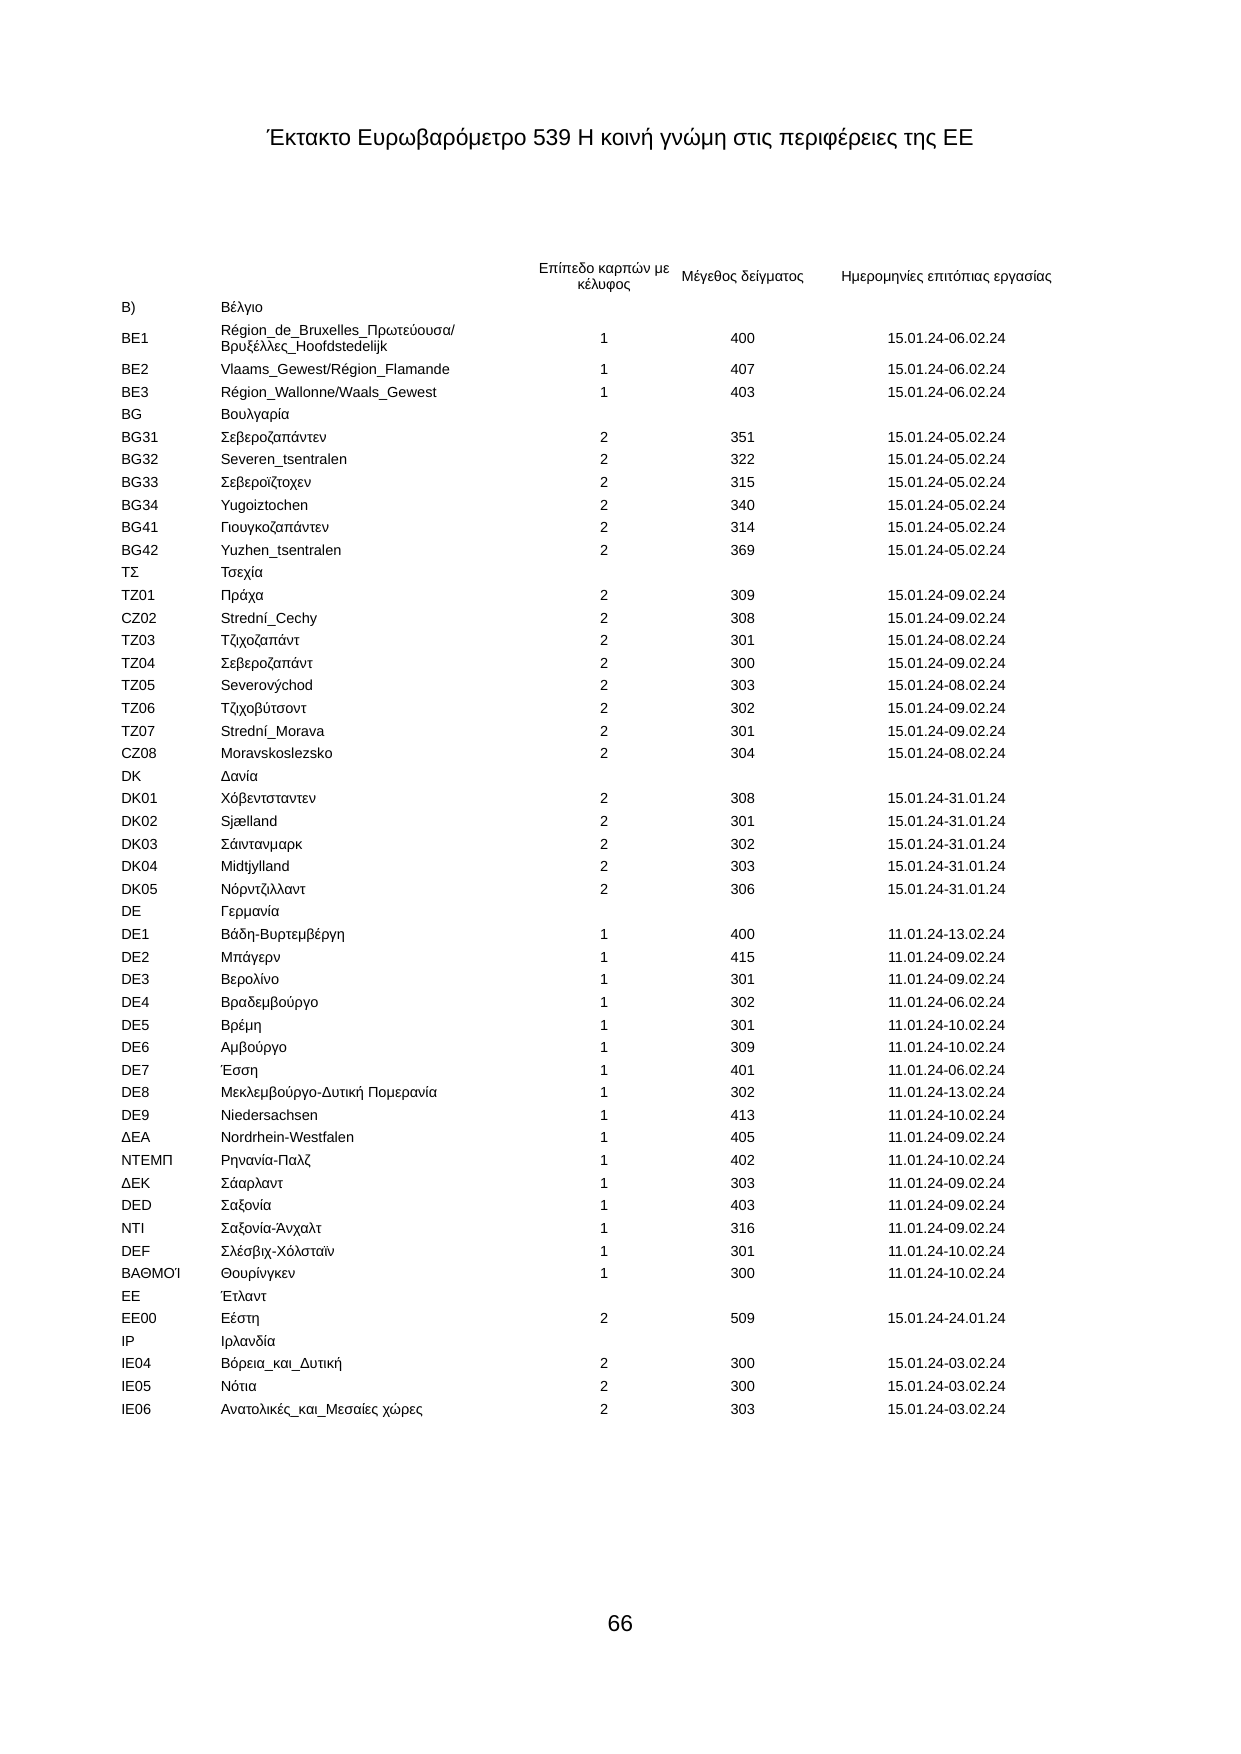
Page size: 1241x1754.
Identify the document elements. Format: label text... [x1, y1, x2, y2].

table_cell DK05 [118, 878, 218, 900]
table_cell ΤΖ07 [118, 719, 218, 742]
table_cell [673, 403, 812, 426]
table_cell Τσεχία [218, 561, 534, 584]
table_cell 2 [535, 674, 673, 697]
table_cell 11.01.24-06.02.24 [812, 991, 1081, 1013]
table_cell Ανατολικές_και_Μεσαίες χώρες [218, 1398, 534, 1420]
table_cell Σάαρλαντ [218, 1171, 534, 1194]
table_cell Δανία [218, 765, 534, 787]
table_cell ΙΡ [118, 1330, 218, 1352]
table_cell ΝΤΕΜΠ [118, 1149, 218, 1171]
table_cell 303 [673, 1171, 812, 1194]
table_cell DED [118, 1194, 218, 1217]
table_cell 15.01.24-31.01.24 [812, 810, 1081, 832]
table_cell ΤΖ06 [118, 697, 218, 719]
table_cell Βρέμη [218, 1013, 534, 1036]
table_cell [535, 561, 673, 584]
table_cell 15.01.24-05.02.24 [812, 539, 1081, 561]
table_header Επίπεδο καρπών με κέλυφος [535, 256, 673, 296]
table_cell 15.01.24-08.02.24 [812, 742, 1081, 764]
table_cell DE6 [118, 1036, 218, 1058]
table_cell 2 [535, 742, 673, 764]
table_cell DE2 [118, 945, 218, 968]
table_cell 1 [535, 1262, 673, 1284]
table_cell Τζιχοβύτσοντ [218, 697, 534, 719]
table_cell 2 [535, 471, 673, 493]
table_cell 403 [673, 380, 812, 403]
table_cell 15.01.24-31.01.24 [812, 787, 1081, 810]
table_cell DE8 [118, 1081, 218, 1104]
table_cell 11.01.24-10.02.24 [812, 1013, 1081, 1036]
table_cell 309 [673, 1036, 812, 1058]
table_cell DK02 [118, 810, 218, 832]
table_cell DE5 [118, 1013, 218, 1036]
table_cell Severen_tsentralen [218, 448, 534, 471]
table_cell 11.01.24-09.02.24 [812, 1194, 1081, 1217]
table_cell 15.01.24-31.01.24 [812, 878, 1081, 900]
table_cell 15.01.24-09.02.24 [812, 652, 1081, 674]
table_cell [673, 900, 812, 923]
table_cell 303 [673, 855, 812, 878]
table_cell Πράχα [218, 584, 534, 606]
table_header Ημερομηνίες επιτόπιας εργασίας [812, 256, 1081, 296]
table_cell Τζιχοζαπάντ [218, 629, 534, 652]
table_cell 405 [673, 1126, 812, 1149]
table_cell 309 [673, 584, 812, 606]
table_cell BG31 [118, 426, 218, 448]
table_cell ΒΕ1 [118, 318, 218, 358]
table_cell BG41 [118, 516, 218, 538]
table_cell 1 [535, 968, 673, 991]
table_cell 301 [673, 1013, 812, 1036]
table_cell Yuzhen_tsentralen [218, 539, 534, 561]
table_cell Strední_Morava [218, 719, 534, 742]
table_cell 2 [535, 584, 673, 606]
table_cell 301 [673, 1239, 812, 1262]
table_cell 301 [673, 629, 812, 652]
table_cell 15.01.24-06.02.24 [812, 380, 1081, 403]
table_cell Βάδη-Βυρτεμβέργη [218, 923, 534, 945]
table_cell [812, 403, 1081, 426]
table_cell 15.01.24-05.02.24 [812, 426, 1081, 448]
table_cell 302 [673, 991, 812, 1013]
table_cell [812, 1285, 1081, 1307]
table_cell Μπάγερν [218, 945, 534, 968]
table_cell 15.01.24-31.01.24 [812, 833, 1081, 855]
table_cell Severovýchod [218, 674, 534, 697]
table_cell 400 [673, 923, 812, 945]
table_cell DE9 [118, 1104, 218, 1126]
table_cell Niedersachsen [218, 1104, 534, 1126]
table_cell 403 [673, 1194, 812, 1217]
table_cell 15.01.24-09.02.24 [812, 697, 1081, 719]
table_cell ΒΑΘΜΟΊ [118, 1262, 218, 1284]
table_cell BG42 [118, 539, 218, 561]
table_cell 11.01.24-09.02.24 [812, 945, 1081, 968]
table_cell BG [118, 403, 218, 426]
table_cell 11.01.24-10.02.24 [812, 1036, 1081, 1058]
table_cell Θουρίνγκεν [218, 1262, 534, 1284]
table_cell [673, 296, 812, 318]
table_cell [673, 561, 812, 584]
table_cell 15.01.24-06.02.24 [812, 318, 1081, 358]
table_cell 1 [535, 1217, 673, 1239]
table_cell 15.01.24-03.02.24 [812, 1352, 1081, 1375]
table_cell Σλέσβιχ-Χόλσταϊν [218, 1239, 534, 1262]
table_cell 15.01.24-09.02.24 [812, 584, 1081, 606]
table_cell [673, 1330, 812, 1352]
table_cell 407 [673, 358, 812, 380]
table_cell Yugoiztochen [218, 493, 534, 516]
table_cell ΙΕ05 [118, 1375, 218, 1397]
table_cell [673, 1285, 812, 1307]
table_cell Région_de_Bruxelles_Πρωτεύουσα/Βρυξέλλες_Hoofdstedelijk [218, 318, 534, 358]
table_cell 1 [535, 358, 673, 380]
table_cell [812, 296, 1081, 318]
table_cell Εέστη [218, 1307, 534, 1330]
table_cell Νόρντζιλλαντ [218, 878, 534, 900]
table_cell BG34 [118, 493, 218, 516]
table_cell 11.01.24-09.02.24 [812, 968, 1081, 991]
table_cell 308 [673, 787, 812, 810]
table_cell 15.01.24-03.02.24 [812, 1398, 1081, 1420]
table_cell Αμβούργο [218, 1036, 534, 1058]
table_cell DE7 [118, 1059, 218, 1081]
table_cell 15.01.24-05.02.24 [812, 471, 1081, 493]
table_cell ΒΕ2 [118, 358, 218, 380]
table_cell 402 [673, 1149, 812, 1171]
table_cell 15.01.24-08.02.24 [812, 629, 1081, 652]
table_cell 1 [535, 945, 673, 968]
table_cell 11.01.24-10.02.24 [812, 1149, 1081, 1171]
table_cell 1 [535, 1013, 673, 1036]
table_cell 322 [673, 448, 812, 471]
table_cell 1 [535, 1171, 673, 1194]
table_cell 2 [535, 810, 673, 832]
table_cell 11.01.24-09.02.24 [812, 1217, 1081, 1239]
table_cell 15.01.24-05.02.24 [812, 493, 1081, 516]
table_cell 11.01.24-06.02.24 [812, 1059, 1081, 1081]
table_cell Βερολίνο [218, 968, 534, 991]
table_header [118, 256, 218, 296]
table_cell [535, 1285, 673, 1307]
table_cell 302 [673, 697, 812, 719]
table_cell 11.01.24-10.02.24 [812, 1104, 1081, 1126]
table_cell DK03 [118, 833, 218, 855]
table_cell 2 [535, 516, 673, 538]
table_cell Σάιντανμαρκ [218, 833, 534, 855]
table_cell 2 [535, 719, 673, 742]
table_cell ΕΕ [118, 1285, 218, 1307]
table_cell 303 [673, 674, 812, 697]
table_cell 11.01.24-10.02.24 [812, 1239, 1081, 1262]
table_cell 15.01.24-03.02.24 [812, 1375, 1081, 1397]
table_cell 413 [673, 1104, 812, 1126]
table_cell 300 [673, 1352, 812, 1375]
table_cell Νότια [218, 1375, 534, 1397]
table_cell ΤΖ03 [118, 629, 218, 652]
table_cell Έσση [218, 1059, 534, 1081]
table_cell Βραδεμβούργο [218, 991, 534, 1013]
table_cell 2 [535, 697, 673, 719]
table_cell [812, 765, 1081, 787]
table_cell Μεκλεμβούργο-Δυτική Πομερανία [218, 1081, 534, 1104]
table_cell DK [118, 765, 218, 787]
table_cell Σαξονία-Άνχαλτ [218, 1217, 534, 1239]
table_cell 1 [535, 923, 673, 945]
table_cell Βόρεια_και_Δυτική [218, 1352, 534, 1375]
table_cell 1 [535, 1239, 673, 1262]
table_cell 11.01.24-09.02.24 [812, 1171, 1081, 1194]
table_cell 301 [673, 719, 812, 742]
table_cell DEF [118, 1239, 218, 1262]
table_cell [535, 1330, 673, 1352]
table_cell 351 [673, 426, 812, 448]
table_cell 314 [673, 516, 812, 538]
table_cell [673, 765, 812, 787]
table_cell 11.01.24-10.02.24 [812, 1262, 1081, 1284]
table_cell Χόβεντσταντεν [218, 787, 534, 810]
table_cell Moravskoslezsko [218, 742, 534, 764]
table_cell 415 [673, 945, 812, 968]
table_cell Strední_Cechy [218, 606, 534, 629]
table_cell ΤΖ01 [118, 584, 218, 606]
table_cell 1 [535, 1059, 673, 1081]
table_cell 303 [673, 1398, 812, 1420]
table_header [218, 256, 534, 296]
table_cell 1 [535, 380, 673, 403]
table_cell 15.01.24-09.02.24 [812, 606, 1081, 629]
table_cell 306 [673, 878, 812, 900]
table_cell Région_Wallonne/Waals_Gewest [218, 380, 534, 403]
table_cell 400 [673, 318, 812, 358]
table_cell Σεβεροϊζτοχεν [218, 471, 534, 493]
table_cell 15.01.24-06.02.24 [812, 358, 1081, 380]
table_cell ΤΖ04 [118, 652, 218, 674]
table_cell 1 [535, 1149, 673, 1171]
table_cell ΔΕΚ [118, 1171, 218, 1194]
table_cell CZ08 [118, 742, 218, 764]
table_cell Ρηνανία-Παλζ [218, 1149, 534, 1171]
table_cell 2 [535, 1398, 673, 1420]
table_cell 300 [673, 652, 812, 674]
table_cell 2 [535, 629, 673, 652]
table_cell 302 [673, 1081, 812, 1104]
table_cell ΔΕΑ [118, 1126, 218, 1149]
table_cell 1 [535, 1126, 673, 1149]
table_cell Σεβεροζαπάντεν [218, 426, 534, 448]
table_cell DK01 [118, 787, 218, 810]
table_cell BG32 [118, 448, 218, 471]
table_cell 2 [535, 539, 673, 561]
table_cell Βέλγιο [218, 296, 534, 318]
table_cell Midtjylland [218, 855, 534, 878]
table_cell ΤΖ05 [118, 674, 218, 697]
table_cell 11.01.24-09.02.24 [812, 1126, 1081, 1149]
table_cell 15.01.24-05.02.24 [812, 448, 1081, 471]
table_cell BG33 [118, 471, 218, 493]
table_cell 401 [673, 1059, 812, 1081]
table_cell 1 [535, 1036, 673, 1058]
table_cell 308 [673, 606, 812, 629]
table_cell CZ02 [118, 606, 218, 629]
table_cell 2 [535, 1375, 673, 1397]
table_cell 1 [535, 1104, 673, 1126]
table_cell 1 [535, 991, 673, 1013]
table_cell 2 [535, 652, 673, 674]
table_cell [535, 900, 673, 923]
table_cell Βουλγαρία [218, 403, 534, 426]
table_cell 301 [673, 968, 812, 991]
table_cell Γιουγκοζαπάντεν [218, 516, 534, 538]
table_cell 2 [535, 1307, 673, 1330]
table_cell Σεβεροζαπάντ [218, 652, 534, 674]
table_cell 2 [535, 833, 673, 855]
table_cell 300 [673, 1262, 812, 1284]
table_cell Ιρλανδία [218, 1330, 534, 1352]
table_cell ΙΕ04 [118, 1352, 218, 1375]
table_cell 300 [673, 1375, 812, 1397]
table_cell 2 [535, 606, 673, 629]
table_cell DK04 [118, 855, 218, 878]
table_cell 302 [673, 833, 812, 855]
table_cell Β) [118, 296, 218, 318]
table_cell [535, 403, 673, 426]
table_cell 316 [673, 1217, 812, 1239]
table_cell 301 [673, 810, 812, 832]
table_cell ΒΕ3 [118, 380, 218, 403]
table_cell 369 [673, 539, 812, 561]
table_cell 2 [535, 855, 673, 878]
table_cell DE4 [118, 991, 218, 1013]
table_cell Sjælland [218, 810, 534, 832]
table_cell 1 [535, 318, 673, 358]
table_cell 2 [535, 1352, 673, 1375]
table_cell [535, 765, 673, 787]
table_cell 11.01.24-13.02.24 [812, 1081, 1081, 1104]
table_cell ΤΣ [118, 561, 218, 584]
table_cell 340 [673, 493, 812, 516]
table_cell 15.01.24-05.02.24 [812, 516, 1081, 538]
table_cell 315 [673, 471, 812, 493]
table_cell 11.01.24-13.02.24 [812, 923, 1081, 945]
table_cell 304 [673, 742, 812, 764]
table_cell Έτλαντ [218, 1285, 534, 1307]
table_cell [812, 561, 1081, 584]
table_cell Γερμανία [218, 900, 534, 923]
table_cell 15.01.24-31.01.24 [812, 855, 1081, 878]
table_cell 1 [535, 1081, 673, 1104]
table_header Μέγεθος δείγματος [673, 256, 812, 296]
table_cell 2 [535, 787, 673, 810]
table_cell 2 [535, 493, 673, 516]
table_cell 1 [535, 1194, 673, 1217]
table_cell Vlaams_Gewest/Région_Flamande [218, 358, 534, 380]
table_cell 2 [535, 448, 673, 471]
table_cell Nordrhein-Westfalen [218, 1126, 534, 1149]
table_cell [812, 900, 1081, 923]
table_cell 2 [535, 426, 673, 448]
table_cell DE1 [118, 923, 218, 945]
table_cell 15.01.24-08.02.24 [812, 674, 1081, 697]
table_cell DE [118, 900, 218, 923]
table_cell ΕΕ00 [118, 1307, 218, 1330]
table_cell 2 [535, 878, 673, 900]
table_cell ΝΤΙ [118, 1217, 218, 1239]
table_cell ΙΕ06 [118, 1398, 218, 1420]
table_cell [535, 296, 673, 318]
table_cell 15.01.24-09.02.24 [812, 719, 1081, 742]
table_cell 509 [673, 1307, 812, 1330]
table_cell DE3 [118, 968, 218, 991]
table_cell 15.01.24-24.01.24 [812, 1307, 1081, 1330]
table_cell Σαξονία [218, 1194, 534, 1217]
table_cell [812, 1330, 1081, 1352]
